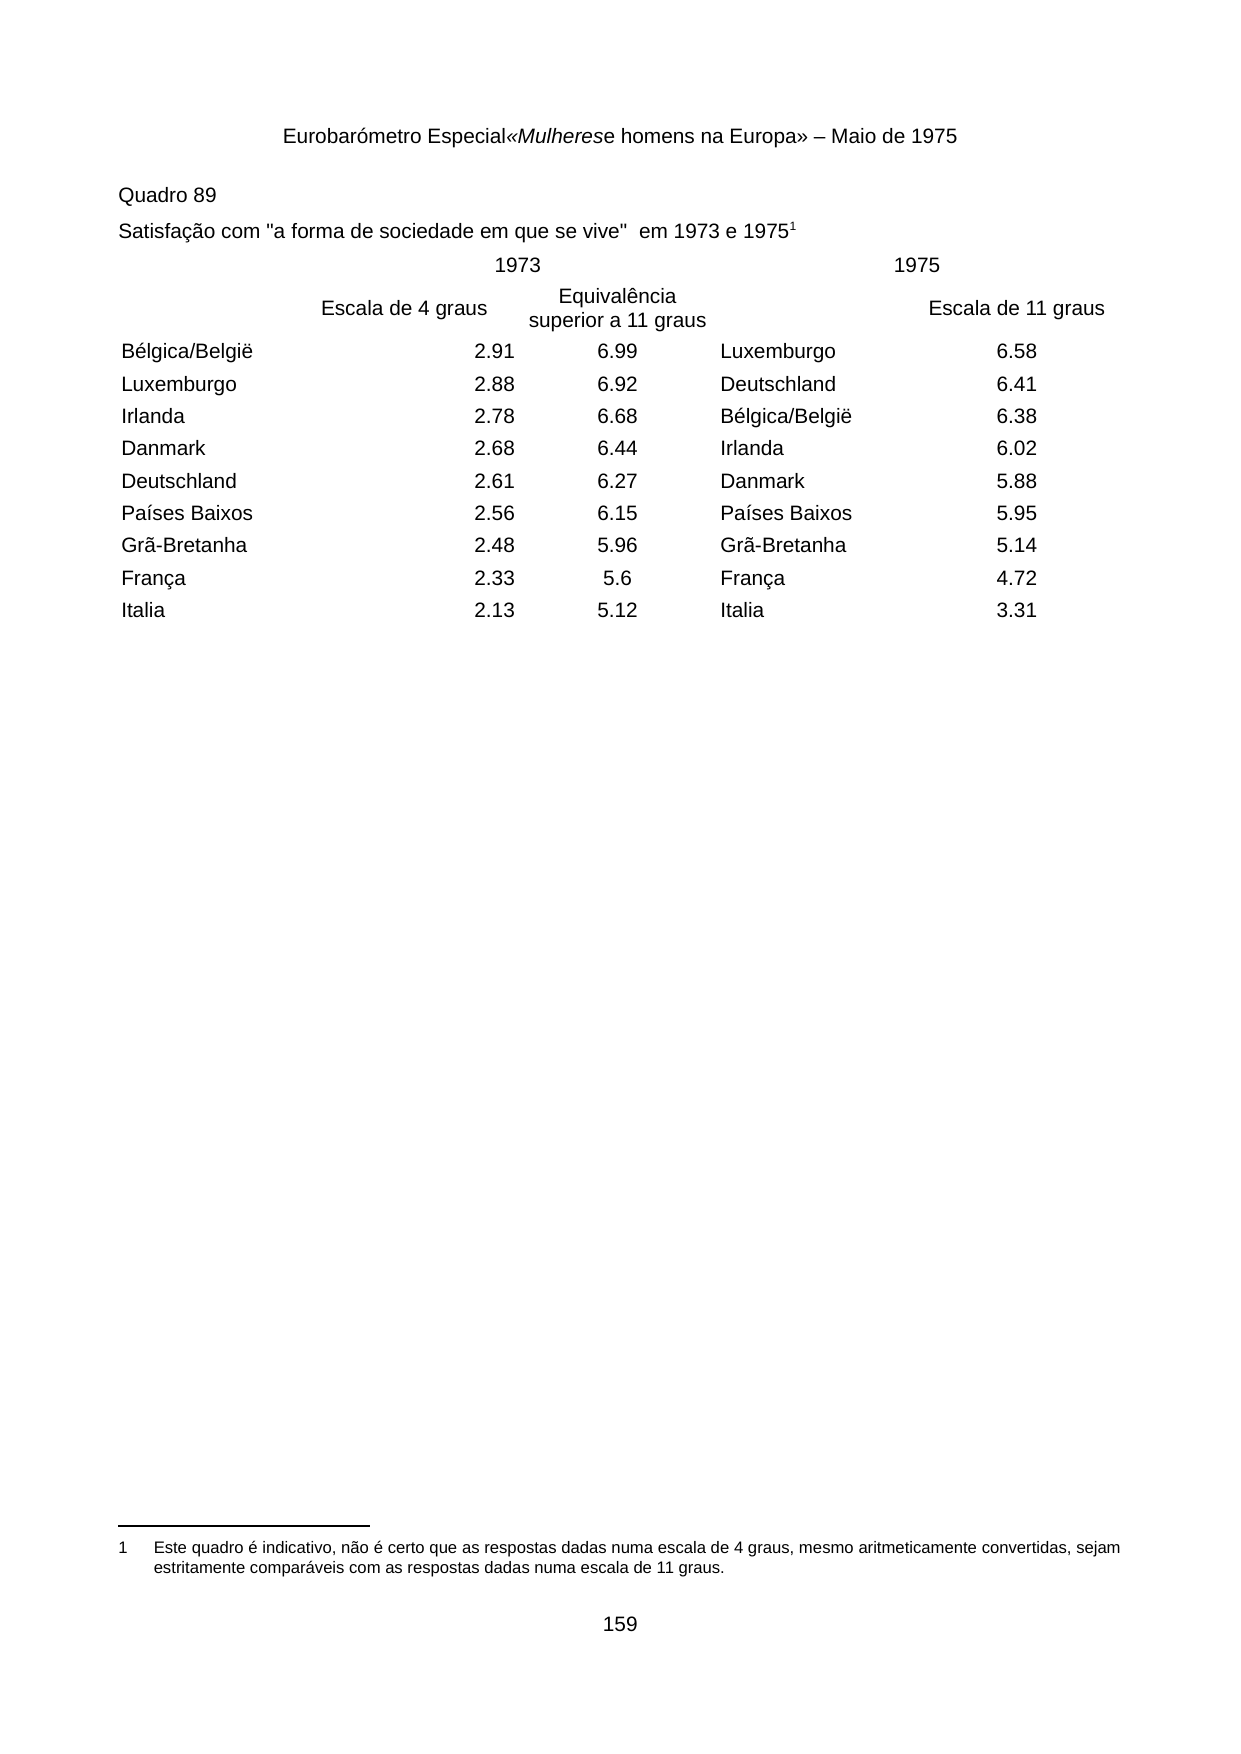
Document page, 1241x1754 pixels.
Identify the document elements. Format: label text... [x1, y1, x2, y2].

table_cell 2,61 [318, 464, 517, 497]
table_cell Luxemburgo [717, 335, 917, 367]
table_cell Países Baixos [717, 497, 917, 529]
table_cell França [717, 562, 917, 594]
table_cell 2,91 [318, 335, 517, 367]
table_cell Grã-Bretanha [717, 529, 917, 562]
table_cell 5,88 [917, 464, 1117, 497]
table_cell 6,44 [518, 432, 717, 464]
table_cell Bélgica/België [118, 335, 318, 367]
table_cell Escala de 4 graus [318, 281, 517, 335]
table_cell França [118, 562, 318, 594]
table_cell Irlanda [118, 400, 318, 432]
table_cell 6,68 [518, 400, 717, 432]
table_cell 2,13 [318, 594, 517, 626]
table_cell 6,02 [917, 432, 1117, 464]
table_cell 5,95 [917, 497, 1117, 529]
table_cell Italia [717, 594, 917, 626]
table_cell Grã-Bretanha [118, 529, 318, 562]
table_header 1975 [717, 249, 1117, 281]
table_cell 3,31 [917, 594, 1117, 626]
table_cell 2,68 [318, 432, 517, 464]
table_cell Países Baixos [118, 497, 318, 529]
table_cell 6,58 [917, 335, 1117, 367]
table_cell 5,12 [518, 594, 717, 626]
table_cell 5,6 [518, 562, 717, 594]
table_cell Luxemburgo [118, 367, 318, 399]
table_cell Irlanda [717, 432, 917, 464]
text Este quadro é indicativo, não é certo que as respostas dadas numa escala de 4 graus, mesmo aritmeticamente convertidas, sejam estritamente comparáveis com as respostas dadas numa escala de 11 graus. [118, 1538, 1122, 1577]
table_cell 2,56 [318, 497, 517, 529]
table_cell 2,33 [318, 562, 517, 594]
table_cell Danmark [717, 464, 917, 497]
table_cell [118, 281, 318, 335]
table_cell 6,92 [518, 367, 717, 399]
table_cell 5,14 [917, 529, 1117, 562]
table_cell [717, 281, 917, 335]
table_cell 2,88 [318, 367, 517, 399]
table_cell 6,15 [518, 497, 717, 529]
table_cell 4,72 [917, 562, 1117, 594]
table_cell Bélgica/België [717, 400, 917, 432]
table_cell Italia [118, 594, 318, 626]
table_cell Deutschland [118, 464, 318, 497]
table_cell 2,48 [318, 529, 517, 562]
table_header [118, 249, 318, 281]
table_cell Escala de 11 graus [917, 281, 1117, 335]
table_cell Danmark [118, 432, 318, 464]
table_cell 6,27 [518, 464, 717, 497]
table_cell 2,78 [318, 400, 517, 432]
table_cell 5,96 [518, 529, 717, 562]
table_header 1973 [318, 249, 717, 281]
table_cell Deutschland [717, 367, 917, 399]
text Satisfação com "a forma de sociedade em que se vive" em 1973 e 1975 [118, 219, 1122, 243]
table_cell 6,38 [917, 400, 1117, 432]
text Quadro 89 [118, 183, 1122, 207]
table_cell 6,99 [518, 335, 717, 367]
table_cell 6,41 [917, 367, 1117, 399]
table_cell Equivalência superior a 11 graus [518, 281, 717, 335]
